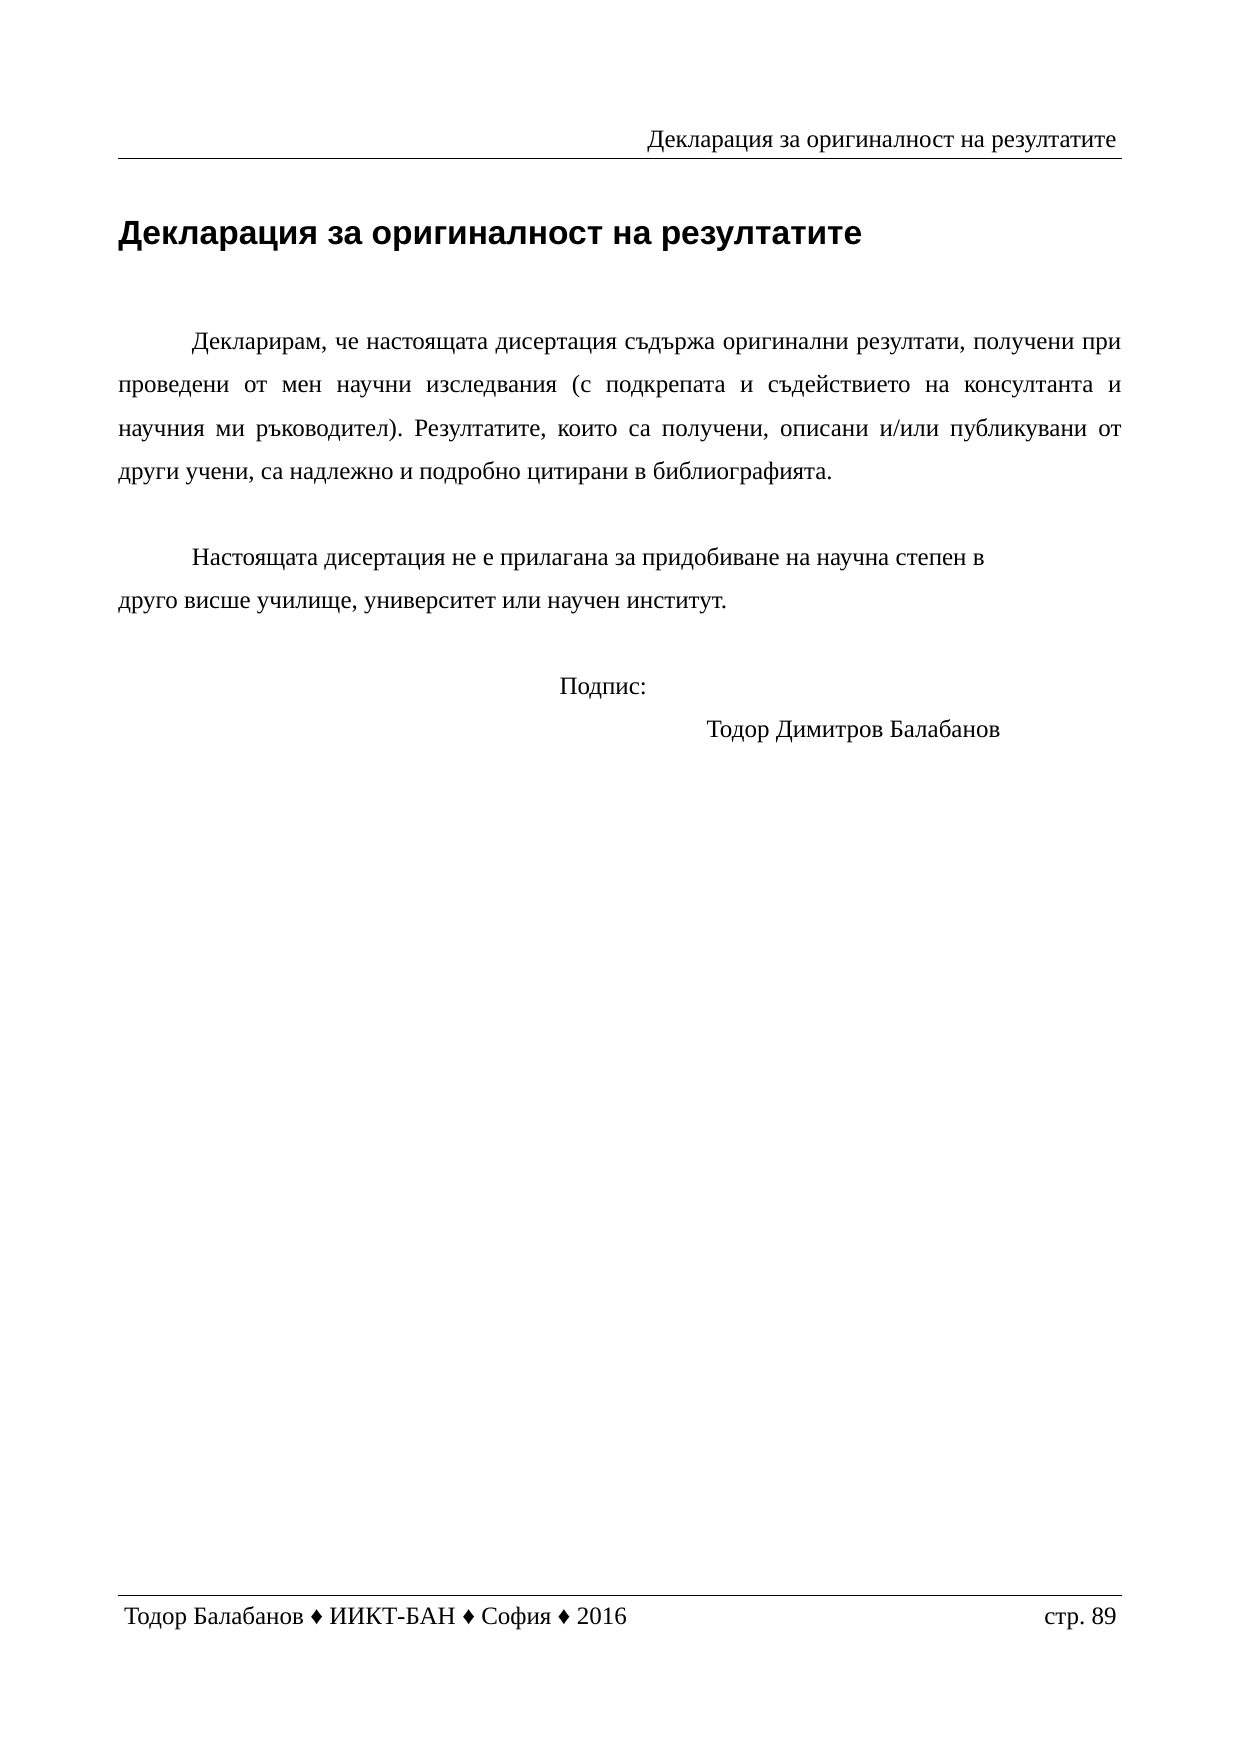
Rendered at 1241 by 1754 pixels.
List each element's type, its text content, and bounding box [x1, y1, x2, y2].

text друго висше училище, университет или научен институт. [118, 585, 1122, 614]
text Тодор Димитров Балабанов [118, 714, 1122, 743]
text Подпис: [118, 671, 1122, 700]
subtitle Декларация за оригиналност на резултатите [118, 213, 1122, 252]
text Декларирам, че настоящата дисертация съдържа оригинални резултати, получени при проведени от мен научни изследвания (с подкрепата и съдействието на консултанта и научния ми ръководител). Резултатите, които са получени, описани и/или публикувани от други учени, са надлежно и подробно цитирани в библиографията. [118, 326, 1122, 484]
text Настоящата дисертация не е прилагана за придобиване на научна степен в [118, 542, 1122, 571]
